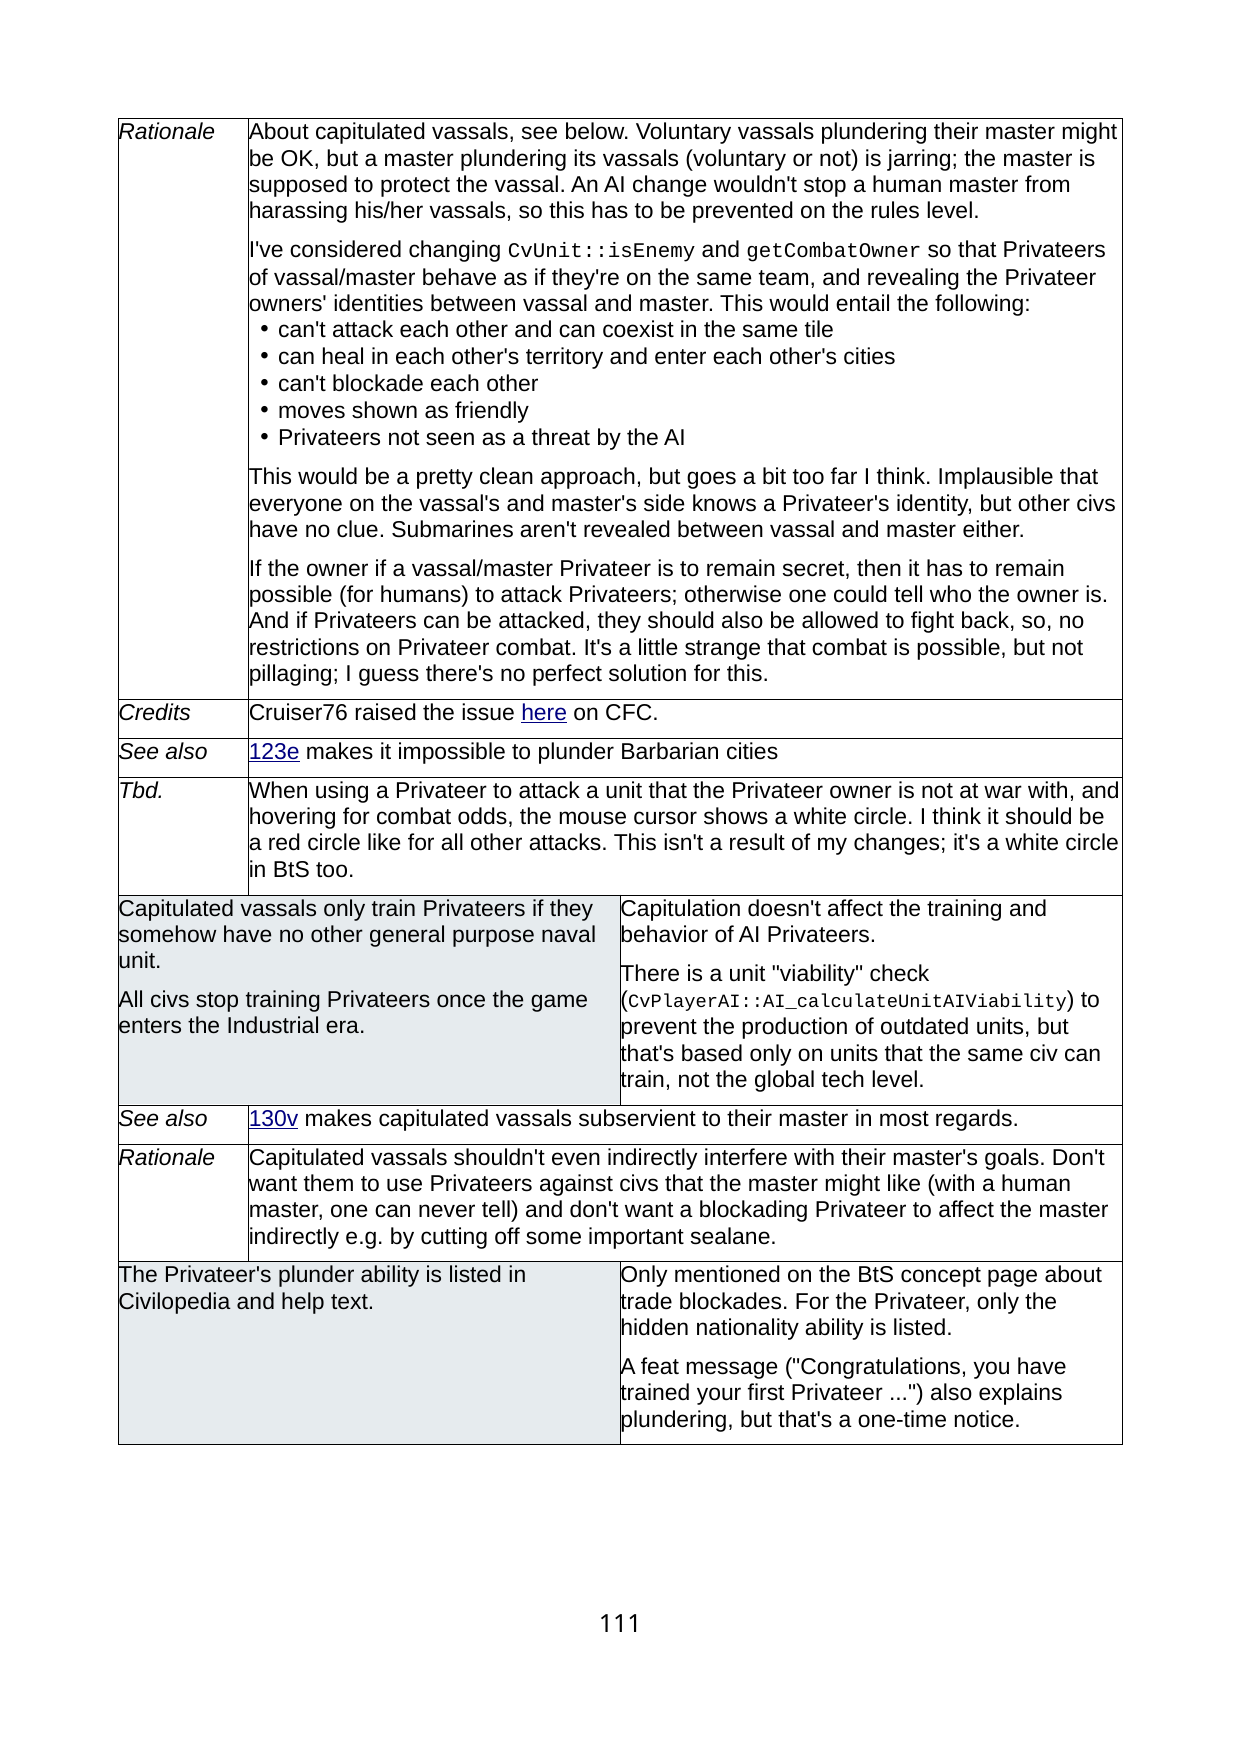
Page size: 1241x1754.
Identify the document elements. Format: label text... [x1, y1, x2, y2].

table_cell 123e makes it impossible to plunder Barbarian cities [249, 739, 1122, 777]
table_cell Only mentioned on the BtS concept page about trade blockades. For the Privateer, only the hidden nationality ability is listed. A feat message ("Congratulations, you have trained your first Privateer ...") also explains plundering, but that's a one-time notice. [621, 1262, 1122, 1444]
table_cell Tbd. [119, 778, 248, 894]
table_cell See also [119, 1106, 248, 1143]
table_cell Rationale [119, 119, 248, 699]
table_cell See also [119, 739, 248, 777]
table_cell About capitulated vassals, see below. Voluntary vassals plundering their master might be OK, but a master plundering its vassals (voluntary or not) is jarring; the master is supposed to protect the vassal. An AI change wouldn't stop a human master from harassing his/her vassals, so this has to be prevented on the rules level. I've considered changing CvUnit::isEnemy and getCombatOwner so that Privateers of vassal/master behave as if they're on the same team, and revealing the Privateer owners' identities between vassal and master. This would entail the following: can't attack each other and can coexist in the same tile can heal in each other's territory and enter each other's cities can't blockade each other moves shown as friendly Privateers not seen as a threat by the AI This would be a pretty clean approach, but goes a bit too far I think. Implausible that everyone on the vassal's and master's side knows a Privateer's identity, but other civs have no clue. Submarines aren't revealed between vassal and master either. If the owner if a vassal/master Privateer is to remain secret, then it has to remain possible (for humans) to attack Privateers; otherwise one could tell who the owner is. And if Privateers can be attacked, they should also be allowed to fight back, so, no restrictions on Privateer combat. It's a little strange that combat is possible, but not pillaging; I guess there's no perfect solution for this. [249, 119, 1122, 699]
table_cell Cruiser76 raised the issue here on CFC. [249, 700, 1122, 738]
table_cell Rationale [119, 1145, 248, 1261]
table_cell Credits [119, 700, 248, 738]
table_cell Capitulation doesn't affect the training and behavior of AI Privateers. There is a unit "viability" check (CvPlayerAI::AI_calculateUnitAIViability) to prevent the production of outdated units, but that's based only on units that the same civ can train, not the global tech level. [621, 896, 1122, 1104]
table_cell 130v makes capitulated vassals subservient to their master in most regards. [249, 1106, 1122, 1143]
table_cell Capitulated vassals only train Privateers if they somehow have no other general purpose naval unit. All civs stop training Privateers once the game enters the Industrial era. [119, 896, 620, 1104]
table_cell Capitulated vassals shouldn't even indirectly interfere with their master's goals. Don't want them to use Privateers against civs that the master might like (with a human master, one can never tell) and don't want a blockading Privateer to affect the master indirectly e.g. by cutting off some important sealane. [249, 1145, 1122, 1261]
table_cell The Privateer's plunder ability is listed in Civilopedia and help text. [119, 1262, 620, 1444]
table_cell When using a Privateer to attack a unit that the Privateer owner is not at war with, and hovering for combat odds, the mouse cursor shows a white circle. I think it should be a red circle like for all other attacks. This isn't a result of my changes; it's a white circle in BtS too. [249, 778, 1122, 894]
